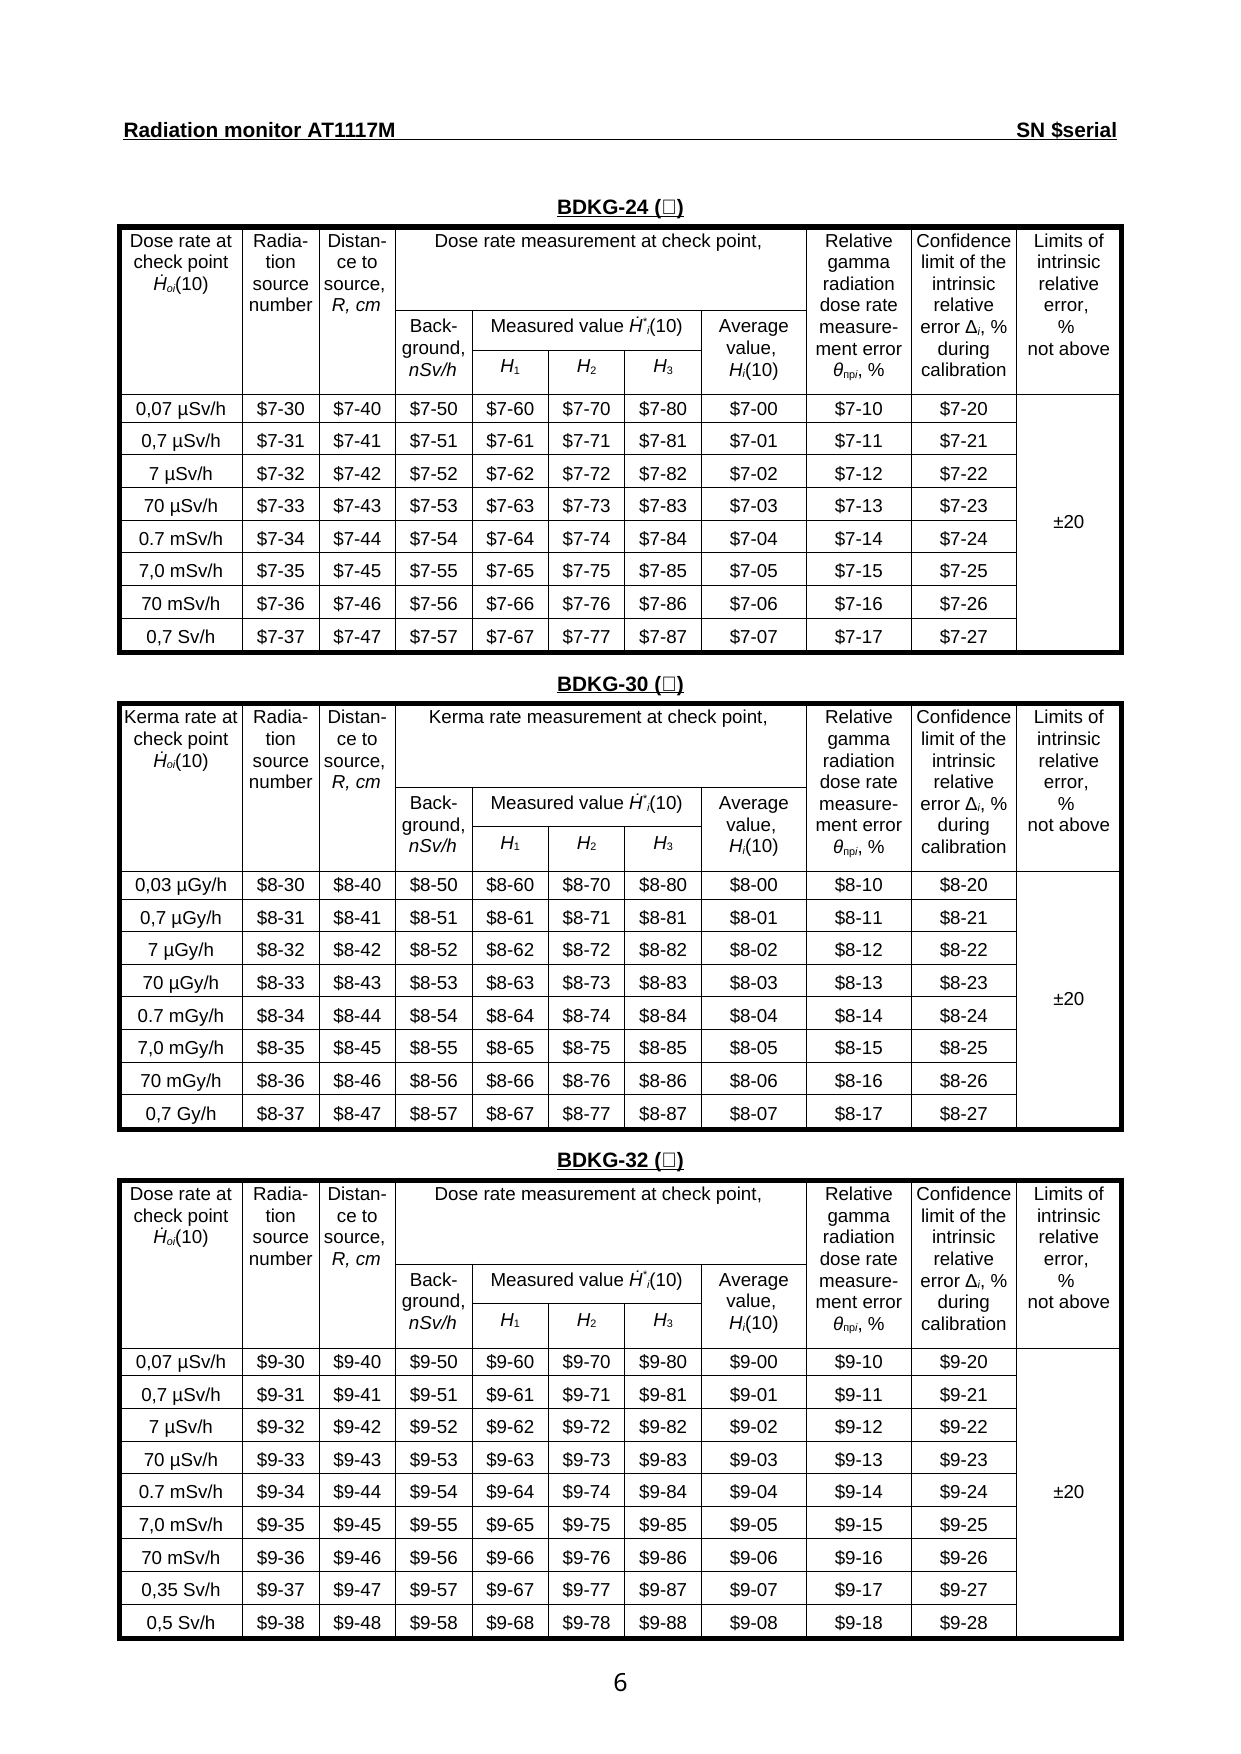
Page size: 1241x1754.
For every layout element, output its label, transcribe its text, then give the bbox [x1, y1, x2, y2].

table_cell $8-16 [807, 1063, 911, 1094]
table_cell $8-13 [807, 965, 911, 996]
table_cell $7-46 [320, 586, 395, 617]
table_cell Distan-ce to source, R, сm [320, 230, 395, 394]
table_cell $7-43 [320, 488, 395, 519]
table_cell $7-13 [807, 488, 911, 519]
table_cell $9-87 [625, 1572, 701, 1603]
table_cell $9-38 [243, 1605, 319, 1636]
table_cell $7-73 [549, 488, 624, 519]
table_cell $9-77 [549, 1572, 624, 1603]
table_cell $8-83 [625, 965, 701, 996]
table_cell $7-71 [549, 423, 624, 454]
table_cell $7-11 [807, 423, 911, 454]
table_cell $9-12 [807, 1409, 911, 1441]
table_cell $7-00 [702, 395, 806, 422]
table_cell $8-35 [243, 1030, 319, 1062]
table_cell $8-65 [473, 1030, 548, 1062]
table_cell $9-72 [549, 1409, 624, 1441]
table_cell $9-27 [912, 1572, 1016, 1603]
table_cell $8-53 [396, 965, 472, 996]
table_cell $7-65 [473, 553, 548, 585]
table_cell H2 [549, 827, 624, 871]
table_cell Measured value Ḣ*i(10) [473, 788, 701, 826]
table_cell $7-27 [912, 619, 1016, 650]
table_cell $7-60 [473, 395, 548, 422]
table_cell Relative gamma radiation dose rate measure-ment error θпрi, % [807, 1183, 911, 1348]
table_cell 70 µGy/h [122, 965, 242, 996]
table_cell $8-54 [396, 997, 472, 1029]
table_cell $9-71 [549, 1376, 624, 1408]
table_cell $7-81 [625, 423, 701, 454]
table_cell $7-87 [625, 619, 701, 650]
table_cell 7 µSv/h [122, 455, 242, 487]
table_cell 7,0 mGy/h [122, 1030, 242, 1062]
table_cell $9-00 [702, 1349, 806, 1375]
table_cell 0,7 µSv/h [122, 1376, 242, 1408]
table_cell 0.7 mGy/h [122, 997, 242, 1029]
table_cell $7-61 [473, 423, 548, 454]
table_cell $9-31 [243, 1376, 319, 1408]
table_cell $9-28 [912, 1605, 1016, 1636]
table_cell Back-ground, nSv/h [396, 311, 472, 394]
table_cell $9-44 [320, 1474, 395, 1506]
table_cell $9-35 [243, 1507, 319, 1538]
table_cell $9-51 [396, 1376, 472, 1408]
table_cell $9-75 [549, 1507, 624, 1538]
table_cell $8-20 [912, 872, 1016, 898]
table_cell $9-16 [807, 1539, 911, 1571]
table_cell $9-41 [320, 1376, 395, 1408]
table_cell $7-02 [702, 455, 806, 487]
table_cell $7-54 [396, 521, 472, 552]
table_cell $7-75 [549, 553, 624, 585]
table_cell $8-07 [702, 1095, 806, 1127]
table_cell $9-06 [702, 1539, 806, 1571]
table_cell $7-63 [473, 488, 548, 519]
table_cell $8-02 [702, 932, 806, 964]
table_cell Kerma rate at check point Ḣoi(10) [122, 706, 242, 871]
table_cell $9-20 [912, 1349, 1016, 1375]
table_cell $8-00 [702, 872, 806, 898]
table_cell Average value, Hi(10) [702, 311, 806, 394]
table_cell $7-01 [702, 423, 806, 454]
table_cell $8-67 [473, 1095, 548, 1127]
table_cell $9-43 [320, 1442, 395, 1473]
table_cell $8-44 [320, 997, 395, 1029]
table_cell $8-41 [320, 900, 395, 931]
table_cell $8-31 [243, 900, 319, 931]
table_cell $8-61 [473, 900, 548, 931]
table_header BDKG-30 () [119, 655, 1121, 701]
table_cell $8-47 [320, 1095, 395, 1127]
table_cell 7,0 mSv/h [122, 1507, 242, 1538]
table_cell $8-50 [396, 872, 472, 898]
table_cell $8-30 [243, 872, 319, 898]
table_cell $9-64 [473, 1474, 548, 1506]
table_cell $9-84 [625, 1474, 701, 1506]
table_cell 7,0 mSv/h [122, 553, 242, 585]
table_cell $9-10 [807, 1349, 911, 1375]
table_cell $8-55 [396, 1030, 472, 1062]
table_cell $7-22 [912, 455, 1016, 487]
table_cell Dose rate at check point Ḣoi(10) [122, 1183, 242, 1348]
table_cell 0,7 µGy/h [122, 900, 242, 931]
table_cell $8-37 [243, 1095, 319, 1127]
table_cell 70 mGy/h [122, 1063, 242, 1094]
table_cell $7-14 [807, 521, 911, 552]
table_cell H3 [625, 1304, 701, 1348]
table_cell $9-60 [473, 1349, 548, 1375]
table_header BDKG-32 () [119, 1132, 1121, 1178]
table_cell $9-62 [473, 1409, 548, 1441]
table_cell $9-40 [320, 1349, 395, 1375]
table_cell Average value, Hi(10) [702, 1265, 806, 1348]
table_cell H1 [473, 1304, 548, 1348]
table_cell $9-18 [807, 1605, 911, 1636]
table_cell $7-15 [807, 553, 911, 585]
table_cell $7-10 [807, 395, 911, 422]
table_cell $7-24 [912, 521, 1016, 552]
table_cell $8-23 [912, 965, 1016, 996]
table_cell $9-13 [807, 1442, 911, 1473]
table_cell $8-34 [243, 997, 319, 1029]
table_cell 70 µSv/h [122, 1442, 242, 1473]
table_cell Measured value Ḣ*i(10) [473, 1265, 701, 1303]
table_cell $8-32 [243, 932, 319, 964]
table_cell $7-31 [243, 423, 319, 454]
table_cell $7-77 [549, 619, 624, 650]
table_cell $8-60 [473, 872, 548, 898]
table_cell $7-12 [807, 455, 911, 487]
table_cell $8-15 [807, 1030, 911, 1062]
table_cell Limits of intrinsic relative error, % not above [1017, 230, 1119, 394]
table_cell $7-82 [625, 455, 701, 487]
table_cell $8-81 [625, 900, 701, 931]
table_cell Dose rate measurement at check point, [396, 230, 806, 310]
table_cell $8-22 [912, 932, 1016, 964]
table_cell 0,7 Sv/h [122, 619, 242, 650]
table_cell Relative gamma radiation dose rate measure-ment error θпрi, % [807, 230, 911, 394]
table_cell $8-17 [807, 1095, 911, 1127]
table_cell $7-37 [243, 619, 319, 650]
table_cell $9-45 [320, 1507, 395, 1538]
table_cell 0,07 µSv/h [122, 395, 242, 422]
table_cell $8-73 [549, 965, 624, 996]
table_cell $9-66 [473, 1539, 548, 1571]
table_cell $7-32 [243, 455, 319, 487]
table_cell Dose rate measurement at check point, [396, 1183, 806, 1263]
table_cell $9-23 [912, 1442, 1016, 1473]
table_cell $8-26 [912, 1063, 1016, 1094]
table_cell $9-85 [625, 1507, 701, 1538]
table_cell $8-85 [625, 1030, 701, 1062]
table_cell $7-80 [625, 395, 701, 422]
table_cell $9-01 [702, 1376, 806, 1408]
table_cell H3 [625, 351, 701, 394]
table_cell $9-74 [549, 1474, 624, 1506]
table_cell $8-27 [912, 1095, 1016, 1127]
table_cell $7-52 [396, 455, 472, 487]
table_cell ±20 [1017, 1349, 1119, 1636]
table_cell $8-77 [549, 1095, 624, 1127]
table_cell Confidence limit of the intrinsic relative error Δi, % during calibration [912, 706, 1016, 871]
table_cell Radia-tion source number [243, 1183, 319, 1348]
table_cell 70 µSv/h [122, 488, 242, 519]
table_cell $9-37 [243, 1572, 319, 1603]
table_cell 70 mSv/h [122, 586, 242, 617]
table_cell $8-56 [396, 1063, 472, 1094]
table_cell $9-25 [912, 1507, 1016, 1538]
table_cell $9-17 [807, 1572, 911, 1603]
table_cell $8-62 [473, 932, 548, 964]
table_header BDKG-24 () [119, 179, 1121, 224]
table_cell $8-11 [807, 900, 911, 931]
table_cell $7-23 [912, 488, 1016, 519]
table_cell $9-03 [702, 1442, 806, 1473]
table_cell $8-21 [912, 900, 1016, 931]
table_cell $8-01 [702, 900, 806, 931]
table_cell $7-05 [702, 553, 806, 585]
table_cell $7-62 [473, 455, 548, 487]
table_cell $9-81 [625, 1376, 701, 1408]
table_cell $9-32 [243, 1409, 319, 1441]
table_cell $9-54 [396, 1474, 472, 1506]
table_cell Average value, Hi(10) [702, 788, 806, 871]
table_cell ±20 [1017, 395, 1119, 650]
table_cell $8-04 [702, 997, 806, 1029]
table_cell $9-48 [320, 1605, 395, 1636]
table_cell $9-30 [243, 1349, 319, 1375]
table_cell $8-82 [625, 932, 701, 964]
table_cell Distan-ce to source, R, сm [320, 706, 395, 871]
table_cell $7-50 [396, 395, 472, 422]
table_cell $7-45 [320, 553, 395, 585]
table_cell $9-11 [807, 1376, 911, 1408]
table_cell $8-75 [549, 1030, 624, 1062]
table_cell $9-15 [807, 1507, 911, 1538]
table_cell $9-14 [807, 1474, 911, 1506]
table_cell Kerma rate measurement at check point, [396, 706, 806, 787]
table_cell $8-51 [396, 900, 472, 931]
table_cell $8-76 [549, 1063, 624, 1094]
table_cell $9-02 [702, 1409, 806, 1441]
table_cell $9-26 [912, 1539, 1016, 1571]
table_cell $7-70 [549, 395, 624, 422]
table_cell 0,7 Gy/h [122, 1095, 242, 1127]
table_cell $9-80 [625, 1349, 701, 1375]
table_cell $9-76 [549, 1539, 624, 1571]
table_cell $9-22 [912, 1409, 1016, 1441]
table_cell $9-55 [396, 1507, 472, 1538]
table_cell $8-42 [320, 932, 395, 964]
table_cell $7-56 [396, 586, 472, 617]
table_cell $9-05 [702, 1507, 806, 1538]
table_cell Limits of intrinsic relative error, % not above [1017, 1183, 1119, 1348]
table_cell $7-34 [243, 521, 319, 552]
table_cell $9-50 [396, 1349, 472, 1375]
table_cell $7-67 [473, 619, 548, 650]
table_cell $7-40 [320, 395, 395, 422]
table_cell $7-26 [912, 586, 1016, 617]
table_cell $8-66 [473, 1063, 548, 1094]
table_cell 7 µGy/h [122, 932, 242, 964]
table_cell $7-30 [243, 395, 319, 422]
table_cell $9-78 [549, 1605, 624, 1636]
table_cell $7-72 [549, 455, 624, 487]
table_cell $7-55 [396, 553, 472, 585]
table_cell $7-35 [243, 553, 319, 585]
table_cell $9-67 [473, 1572, 548, 1603]
table_cell $9-42 [320, 1409, 395, 1441]
table_cell $9-58 [396, 1605, 472, 1636]
table_cell Radia-tion source number [243, 230, 319, 394]
table_cell $7-84 [625, 521, 701, 552]
table_cell $8-14 [807, 997, 911, 1029]
table_cell $9-21 [912, 1376, 1016, 1408]
table_cell Dose rate at check point Ḣoi(10) [122, 230, 242, 394]
table_cell $9-70 [549, 1349, 624, 1375]
table_cell H3 [625, 827, 701, 871]
table_cell $8-70 [549, 872, 624, 898]
table_cell $9-65 [473, 1507, 548, 1538]
table_cell $8-63 [473, 965, 548, 996]
table_cell $8-10 [807, 872, 911, 898]
table_cell $9-24 [912, 1474, 1016, 1506]
table_cell $7-41 [320, 423, 395, 454]
table_cell 0,07 µSv/h [122, 1349, 242, 1375]
table_cell H1 [473, 827, 548, 871]
table_cell $9-86 [625, 1539, 701, 1571]
table_cell $9-34 [243, 1474, 319, 1506]
table_cell $7-85 [625, 553, 701, 585]
table_cell $9-57 [396, 1572, 472, 1603]
table_cell $8-43 [320, 965, 395, 996]
table_cell $8-12 [807, 932, 911, 964]
table_cell $8-86 [625, 1063, 701, 1094]
table_cell $8-57 [396, 1095, 472, 1127]
table_cell $7-64 [473, 521, 548, 552]
table_cell H2 [549, 1304, 624, 1348]
table_cell $8-71 [549, 900, 624, 931]
table_cell $7-20 [912, 395, 1016, 422]
table_cell 7 µSv/h [122, 1409, 242, 1441]
table_cell Confidence limit of the intrinsic relative error Δi, % during calibration [912, 1183, 1016, 1348]
table_cell $8-36 [243, 1063, 319, 1094]
table_cell $8-52 [396, 932, 472, 964]
table_cell $9-07 [702, 1572, 806, 1603]
table_cell $7-42 [320, 455, 395, 487]
table_cell $8-25 [912, 1030, 1016, 1062]
table_cell $7-33 [243, 488, 319, 519]
table_cell $7-17 [807, 619, 911, 650]
table_cell Measured value Ḣ*i(10) [473, 311, 701, 349]
table_cell $8-74 [549, 997, 624, 1029]
table_cell $8-03 [702, 965, 806, 996]
table_cell $8-84 [625, 997, 701, 1029]
table_cell $9-82 [625, 1409, 701, 1441]
table_cell $7-04 [702, 521, 806, 552]
table_cell $7-47 [320, 619, 395, 650]
table_cell Confidence limit of the intrinsic relative error Δi, % during calibration [912, 230, 1016, 394]
table_cell Radia-tion source number [243, 706, 319, 871]
table_cell $7-76 [549, 586, 624, 617]
table_cell $8-64 [473, 997, 548, 1029]
table_cell $8-80 [625, 872, 701, 898]
table_cell $9-04 [702, 1474, 806, 1506]
table_cell 0,03 µGy/h [122, 872, 242, 898]
table_cell $8-40 [320, 872, 395, 898]
table_cell $7-03 [702, 488, 806, 519]
table_cell $7-83 [625, 488, 701, 519]
table_cell $8-24 [912, 997, 1016, 1029]
table_cell $8-06 [702, 1063, 806, 1094]
table_cell $9-68 [473, 1605, 548, 1636]
table_cell 0.7 mSv/h [122, 521, 242, 552]
table_cell $9-73 [549, 1442, 624, 1473]
table_cell $8-33 [243, 965, 319, 996]
table_cell $7-86 [625, 586, 701, 617]
table_cell $8-46 [320, 1063, 395, 1094]
table_cell H1 [473, 351, 548, 394]
table_cell Distan-ce to source, R, сm [320, 1183, 395, 1348]
table_cell $8-72 [549, 932, 624, 964]
table_cell $9-56 [396, 1539, 472, 1571]
table_cell $8-05 [702, 1030, 806, 1062]
table_cell $7-44 [320, 521, 395, 552]
table_cell $7-57 [396, 619, 472, 650]
table_cell Limits of intrinsic relative error, % not above [1017, 706, 1119, 871]
table_cell $9-88 [625, 1605, 701, 1636]
table_cell $7-36 [243, 586, 319, 617]
table_cell $7-66 [473, 586, 548, 617]
table_cell $7-74 [549, 521, 624, 552]
table_cell Back-ground, nSv/h [396, 1265, 472, 1348]
table_cell $7-53 [396, 488, 472, 519]
table_cell $7-07 [702, 619, 806, 650]
table_cell 0,35 Sv/h [122, 1572, 242, 1603]
table_cell $9-46 [320, 1539, 395, 1571]
table_cell $9-36 [243, 1539, 319, 1571]
table_cell 0,7 µSv/h [122, 423, 242, 454]
table_cell 0.7 mSv/h [122, 1474, 242, 1506]
table_cell Relative gamma radiation dose rate measure-ment error θпрi, % [807, 706, 911, 871]
table_cell $8-45 [320, 1030, 395, 1062]
table_cell H2 [549, 351, 624, 394]
table_cell $7-51 [396, 423, 472, 454]
table_cell $9-83 [625, 1442, 701, 1473]
table_cell $9-33 [243, 1442, 319, 1473]
table_cell $9-53 [396, 1442, 472, 1473]
table_cell $9-52 [396, 1409, 472, 1441]
table_cell $7-25 [912, 553, 1016, 585]
table_cell Back-ground, nSv/h [396, 788, 472, 871]
table_cell $9-47 [320, 1572, 395, 1603]
table_cell ±20 [1017, 872, 1119, 1127]
table_cell $7-21 [912, 423, 1016, 454]
table_cell $7-06 [702, 586, 806, 617]
table_cell $9-08 [702, 1605, 806, 1636]
table_cell $8-87 [625, 1095, 701, 1127]
table_cell 0,5 Sv/h [122, 1605, 242, 1636]
table_cell 70 mSv/h [122, 1539, 242, 1571]
table_cell $9-61 [473, 1376, 548, 1408]
table_cell $9-63 [473, 1442, 548, 1473]
table_cell $7-16 [807, 586, 911, 617]
